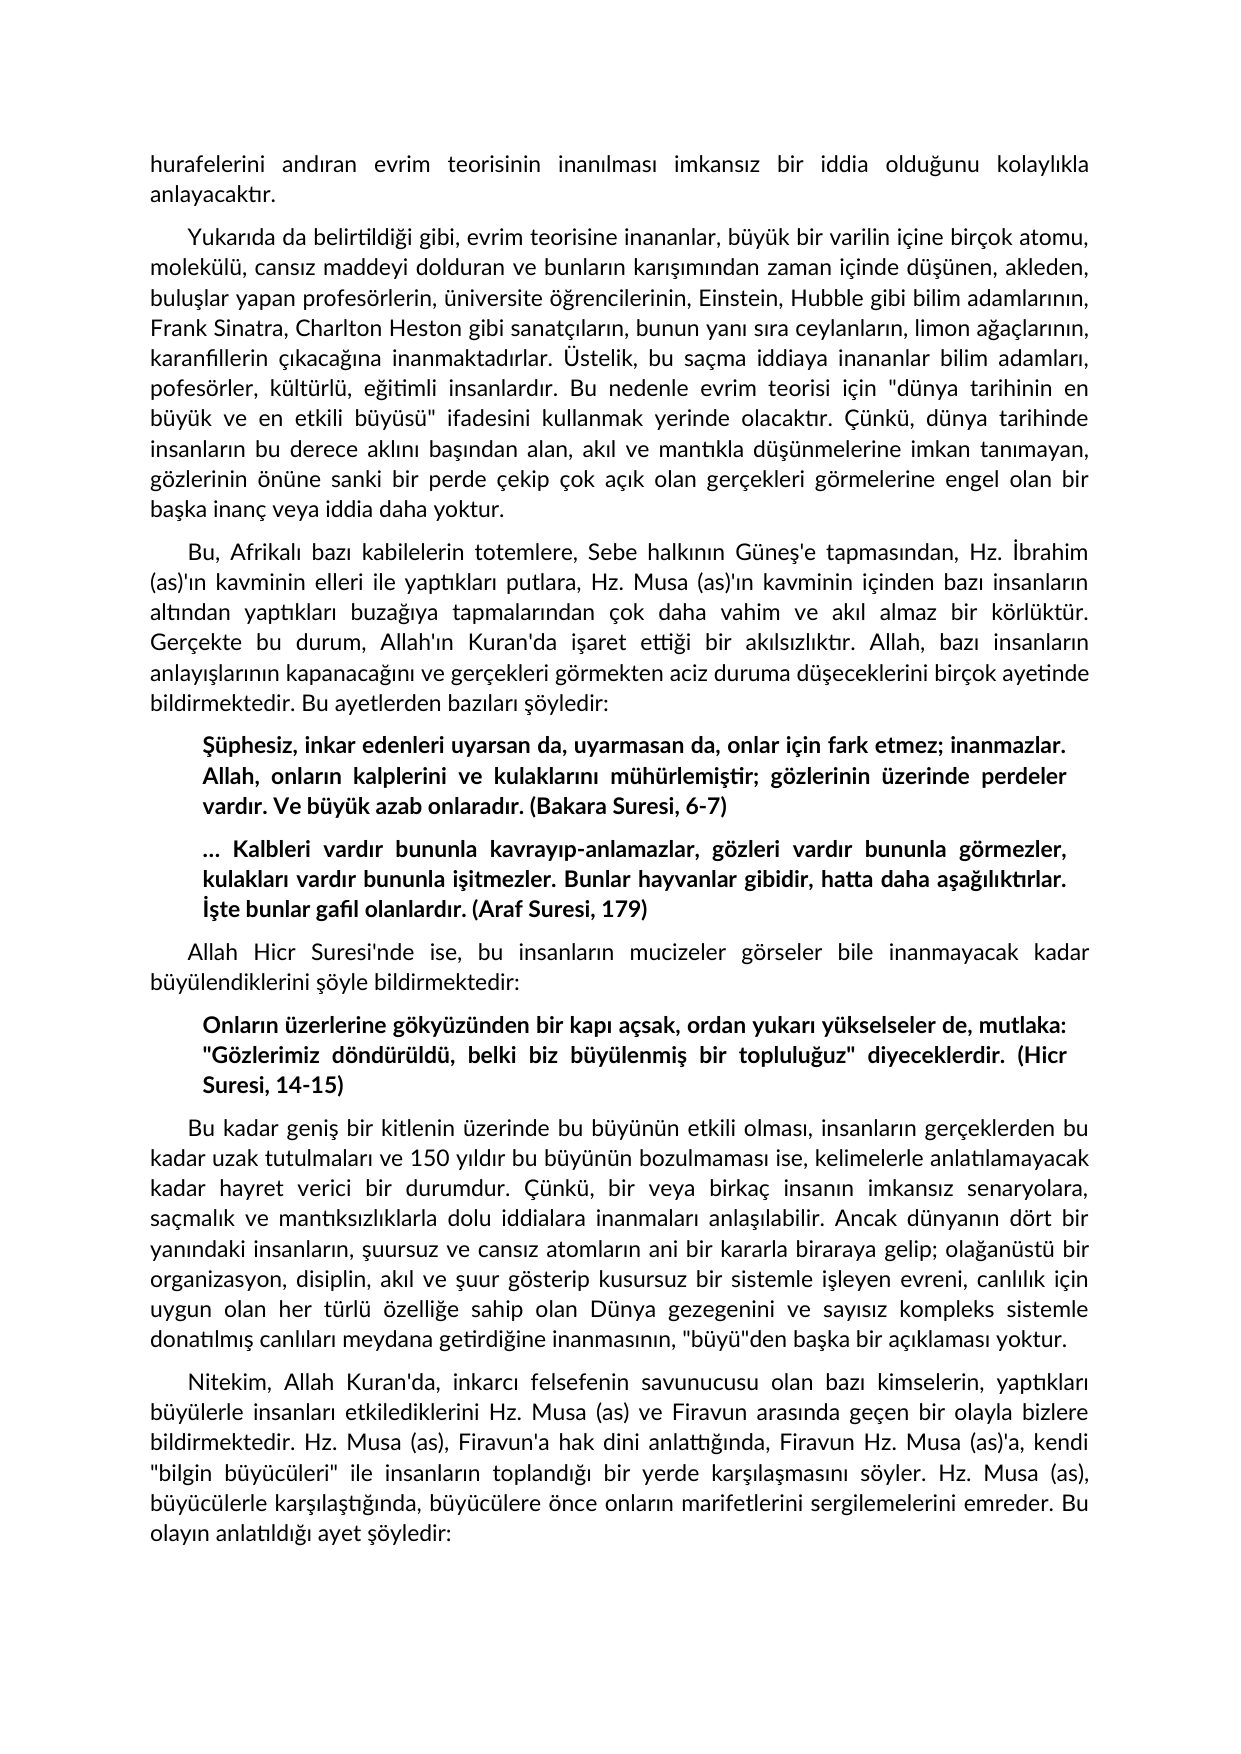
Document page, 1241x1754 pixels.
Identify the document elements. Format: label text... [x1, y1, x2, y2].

text Allah Hicr Suresi'nde ise, bu insanların mucizeler görseler bile inanmayacak kadar büyülendiklerini şöyle bildirmektedir: [150, 937, 1090, 995]
text Nitekim, Allah Kuran'da, inkarcı felsefenin savunucusu olan bazı kimselerin, yaptıkları büyülerle insanları etkilediklerini Hz. Musa (as) ve Firavun arasında geçen bir olayla bizlere bildirmektedir. Hz. Musa (as), Firavun'a hak dini anlattığında, Firavun Hz. Musa (as)'a, kendi "bilgin büyücüleri" ile insanların toplandığı bir yerde karşılaşmasını söyler. Hz. Musa (as), büyücülerle karşılaştığında, büyücülere önce onların marifetlerini sergilemelerini emreder. Bu olayın anlatıldığı ayet şöyledir: [150, 1368, 1090, 1546]
text Şüphesiz, inkar edenleri uyarsan da, uyarmasan da, onlar için fark etmez; inanmazlar. Allah, onların kalplerini ve kulaklarını mühürlemiştir; gözlerinin üzerinde perdeler vardır. Ve büyük azab onlaradır. (Bakara Suresi, 6-7) [202, 731, 1068, 819]
text Yukarıda da belirtildiği gibi, evrim teorisine inananlar, büyük bir varilin içine birçok atomu, molekülü, cansız maddeyi dolduran ve bunların karışımından zaman içinde düşünen, akleden, buluşlar yapan profesörlerin, üniversite öğrencilerinin, Einstein, Hubble gibi bilim adamlarının, Frank Sinatra, Charlton Heston gibi sanatçıların, bunun yanı sıra ceylanların, limon ağaçlarının, karanfillerin çıkacağına inanmaktadırlar. Üstelik, bu saçma iddiaya inananlar bilim adamları, pofesörler, kültürlü, eğitimli insanlardır. Bu nedenle evrim teorisi için "dünya tarihinin en büyük ve en etkili büyüsü" ifadesini kullanmak yerinde olacaktır. Çünkü, dünya tarihinde insanların bu derece aklını başından alan, akıl ve mantıkla düşünmelerine imkan tanımayan, gözlerinin önüne sanki bir perde çekip çok açık olan gerçekleri görmelerine engel olan bir başka inanç veya iddia daha yoktur. [150, 223, 1090, 522]
text Onların üzerlerine gökyüzünden bir kapı açsak, ordan yukarı yükselseler de, mutlaka: "Gözlerimiz döndürüldü, belki biz büyülenmiş bir topluluğuz" diyeceklerdir. (Hicr Suresi, 14-15) [202, 1010, 1068, 1098]
text Bu kadar geniş bir kitlenin üzerinde bu büyünün etkili olması, insanların gerçeklerden bu kadar uzak tutulmaları ve 150 yıldır bu büyünün bozulmaması ise, kelimelerle anlatılamayacak kadar hayret verici bir durumdur. Çünkü, bir veya birkaç insanın imkansız senaryolara, saçmalık ve mantıksızlıklarla dolu iddialara inanmaları anlaşılabilir. Ancak dünyanın dört bir yanındaki insanların, şuursuz ve cansız atomların ani bir kararla biraraya gelip; olağanüstü bir organizasyon, disiplin, akıl ve şuur gösterip kusursuz bir sistemle işleyen evreni, canlılık için uygun olan her türlü özelliğe sahip olan Dünya gezegenini ve sayısız kompleks sistemle donatılmış canlıları meydana getirdiğine inanmasının, "büyü"den başka bir açıklaması yoktur. [150, 1113, 1090, 1352]
text hurafelerini andıran evrim teorisinin inanılması imkansız bir iddia olduğunu kolaylıkla anlayacaktır. [150, 150, 1090, 208]
text Bu, Afrikalı bazı kabilelerin totemlere, Sebe halkının Güneş'e tapmasından, Hz. İbrahim (as)'ın kavminin elleri ile yaptıkları putlara, Hz. Musa (as)'ın kavminin içinden bazı insanların altından yaptıkları buzağıya tapmalarından çok daha vahim ve akıl almaz bir körlüktür. Gerçekte bu durum, Allah'ın Kuran'da işaret ettiği bir akılsızlıktır. Allah, bazı insanların anlayışlarının kapanacağını ve gerçekleri görmekten aciz duruma düşeceklerini birçok ayetinde bildirmektedir. Bu ayetlerden bazıları şöyledir: [150, 537, 1090, 716]
text … Kalbleri vardır bununla kavrayıp-anlamazlar, gözleri vardır bununla görmezler, kulakları vardır bununla işitmezler. Bunlar hayvanlar gibidir, hatta daha aşağılıktırlar. İşte bunlar gafil olanlardır. (Araf Suresi, 179) [202, 834, 1068, 922]
